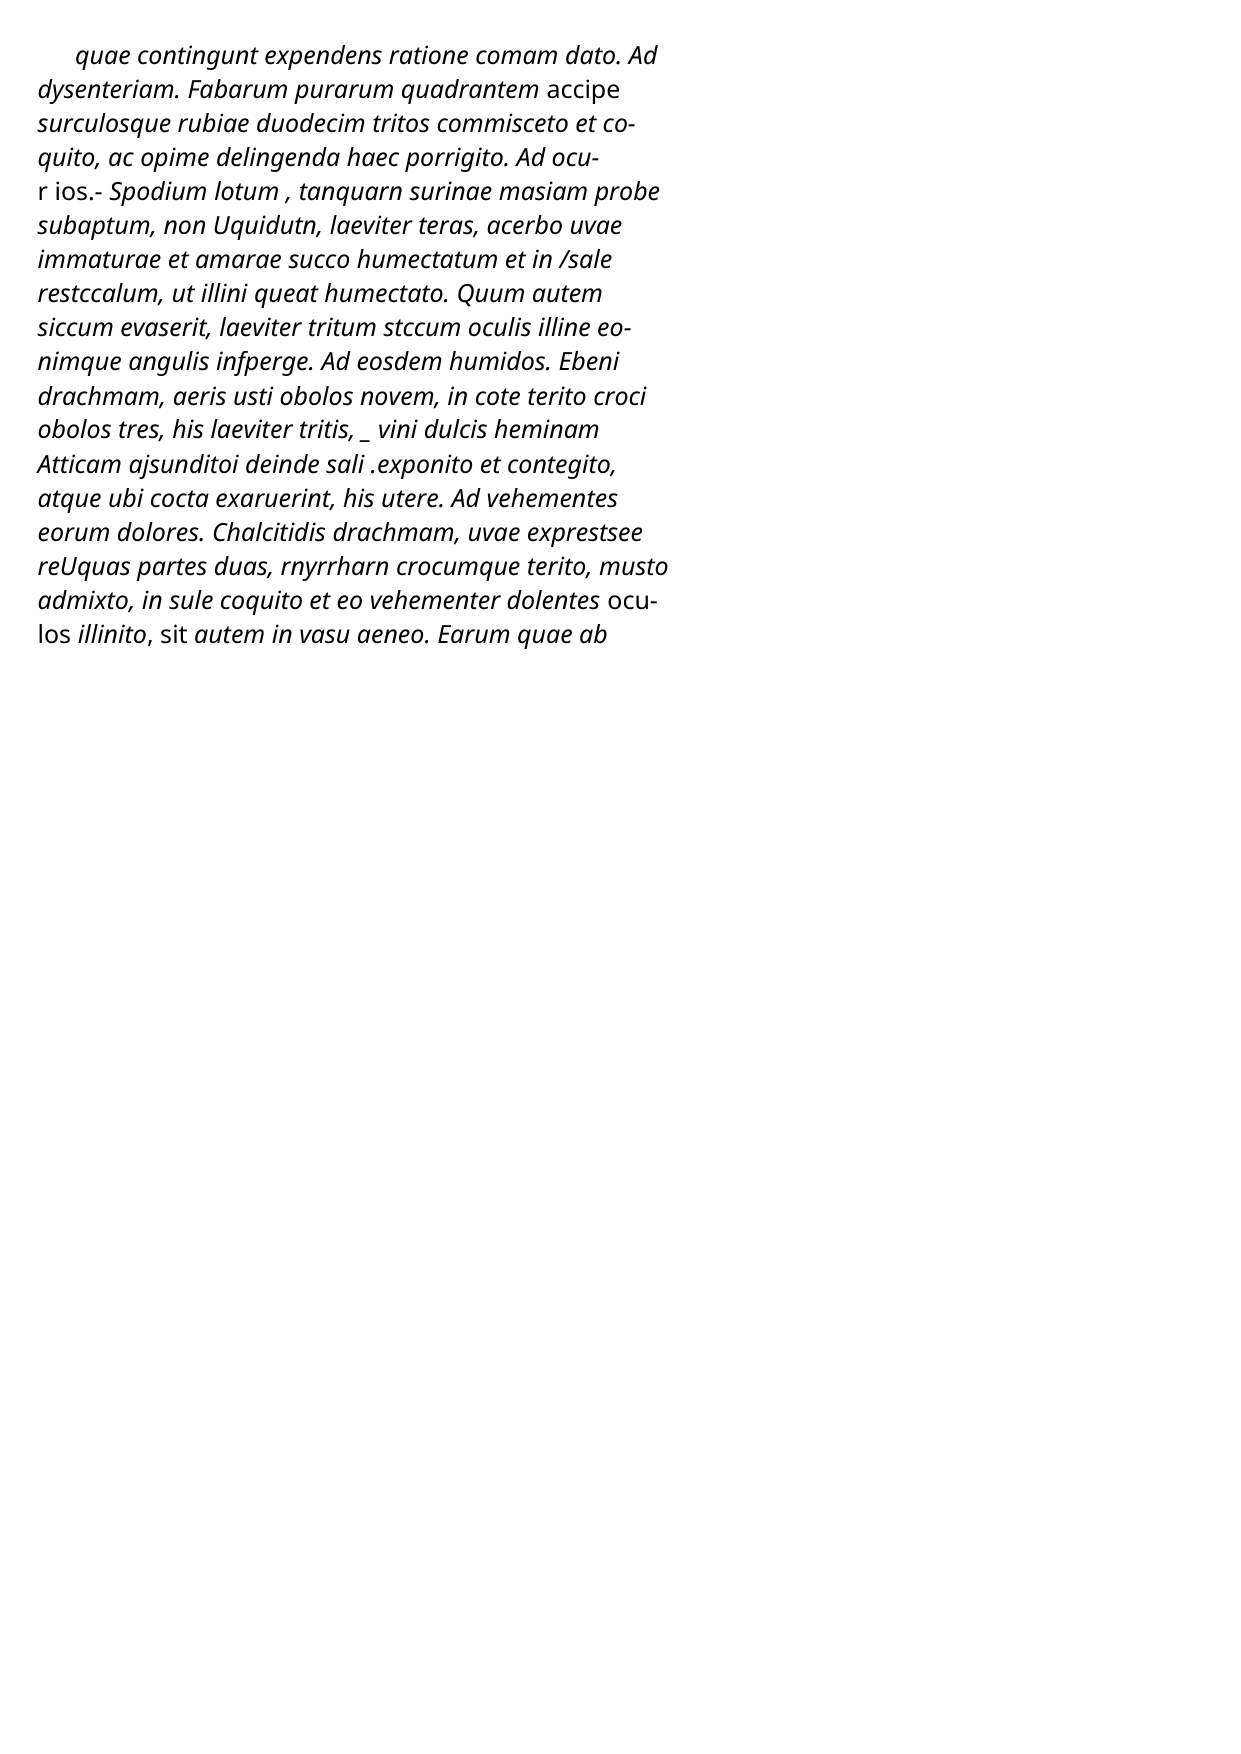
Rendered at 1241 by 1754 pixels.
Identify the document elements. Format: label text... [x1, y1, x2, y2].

text quae contingunt expendens ratione comam dato. Ad dysenteriam. Fabarum purarum quadrantem accipe surculosque rubiae duodecim tritos commisceto et co- quito, ac opime delingenda haec porrigito. Ad ocu- r ios.- Spodium lotum , tanquarn surinae masiam probe subaptum, non Uquidutn, laeviter teras, acerbo uvae immaturae et amarae succo humectatum et in /sale restccalum, ut illini queat humectato. Quum autem siccum evaserit, laeviter tritum stccum oculis illine eo- nimque angulis infperge. Ad eosdem humidos. Ebeni drachmam, aeris usti obolos novem, in cote terito croci obolos tres, his laeviter tritis, _ vini dulcis heminam Atticam ajsunditoi deinde sali .exponito et contegito, atque ubi cocta exaruerint, his utere. Ad vehementes eorum dolores. Chalcitidis drachmam, uvae exprestsee reUquas partes duas, rnyrrharn crocumque terito, musto admixto, in sule coquito et eo vehementer dolentes ocu- los illinito, sit autem in vasu aeneo. Earum quae ab [37, 37, 1203, 651]
